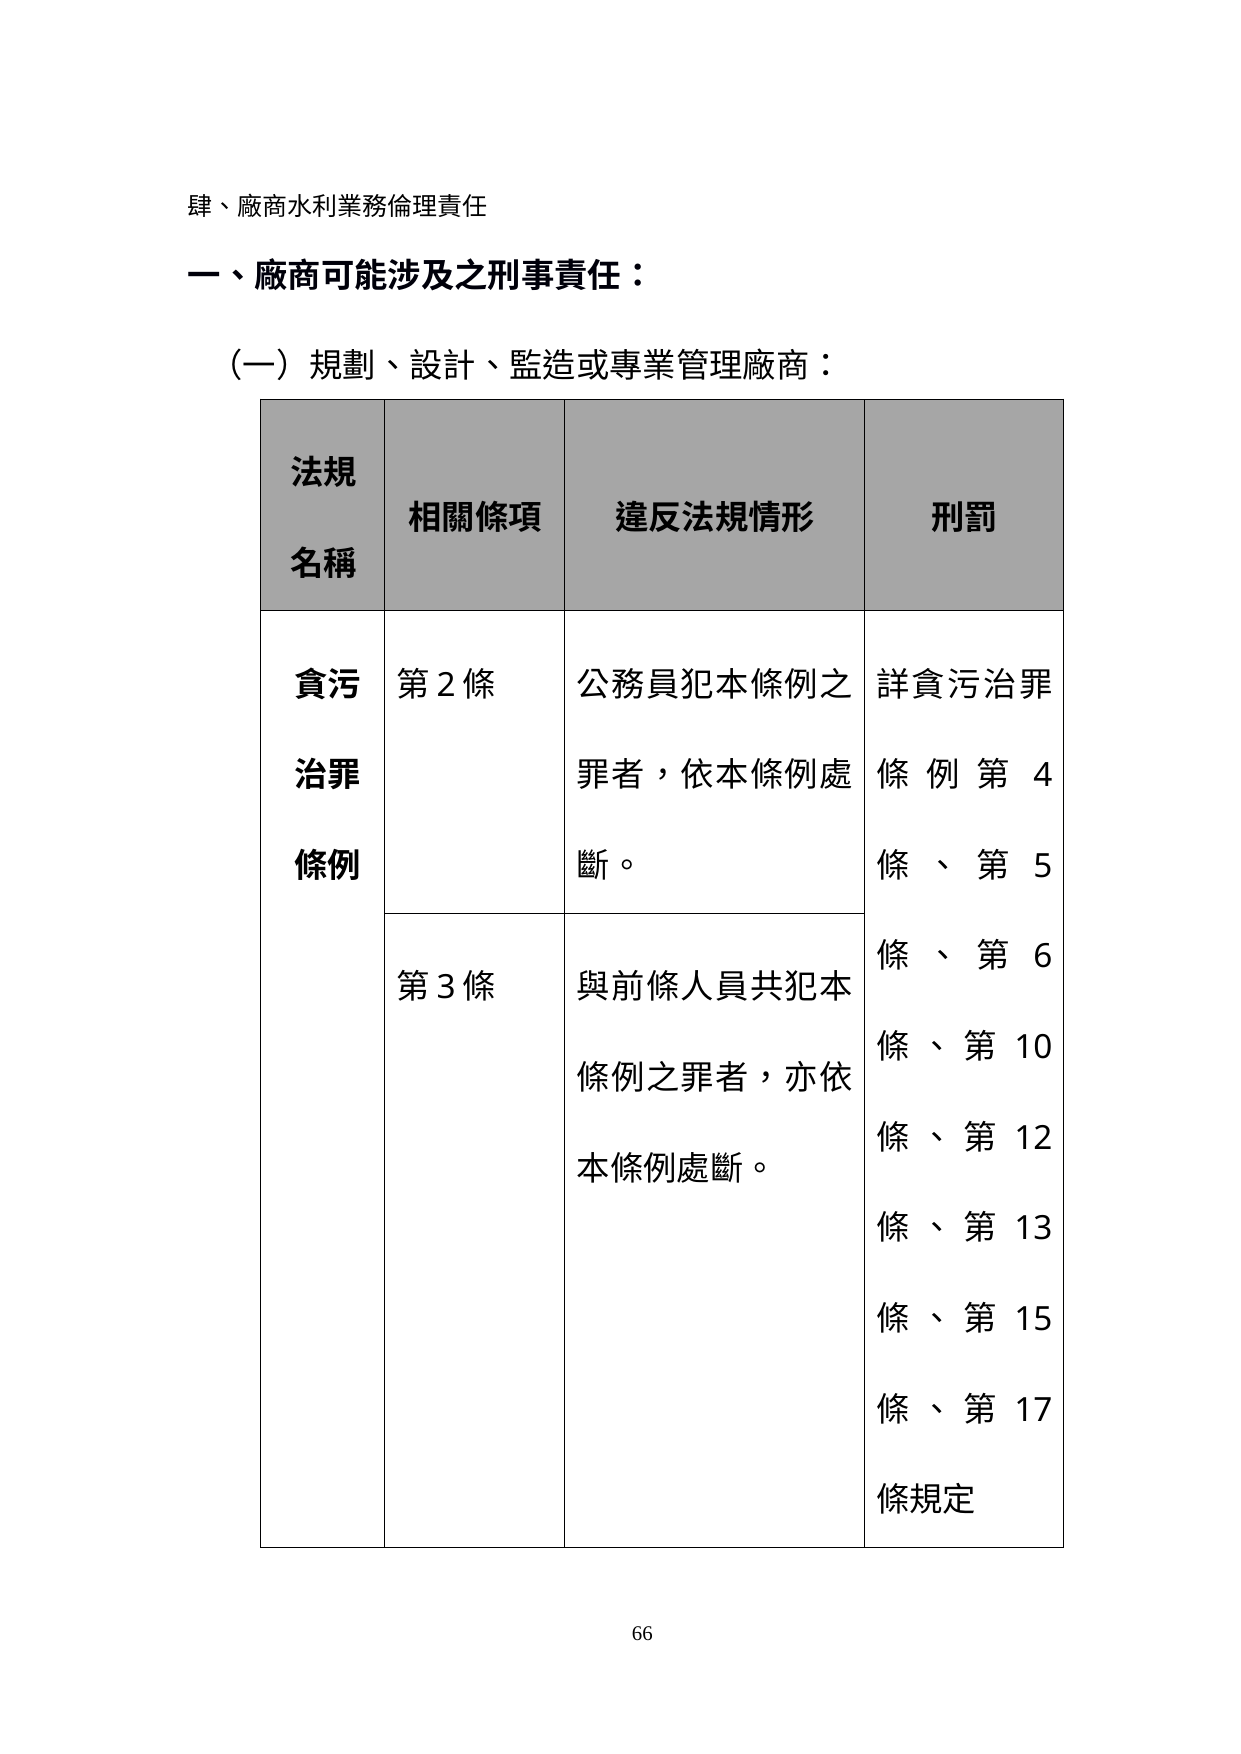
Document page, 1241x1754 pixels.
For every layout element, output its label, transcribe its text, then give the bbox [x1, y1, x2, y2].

subtitle （一）規劃、設計、監造或專業管理廠商： [187, 308, 1053, 398]
subtitle 一、廠商可能涉及之刑事責任： [187, 217, 1053, 308]
table_header 違反法規情形 [565, 400, 864, 610]
table_cell 第3條 [385, 914, 564, 1547]
subtitle 肆、廠商水利業務倫理責任 [187, 172, 1053, 217]
table_cell 公務員犯本條例之罪者，依本條例處斷。 [565, 611, 864, 913]
table_cell 詳貪污治罪條例第4條、第5條、第6條、第10條、第12條、第13條、第15條、第17條規定 [865, 611, 1063, 1547]
table_cell 第2條 [385, 611, 564, 913]
table_header 相關條項 [385, 400, 564, 610]
table_cell 與前條人員共犯本條例之罪者，亦依本條例處斷。 [565, 914, 864, 1547]
table_header 法規 名稱 [261, 400, 384, 610]
table_cell 貪污 治罪 條例 [261, 611, 384, 1547]
table_header 刑罰 [865, 400, 1063, 610]
